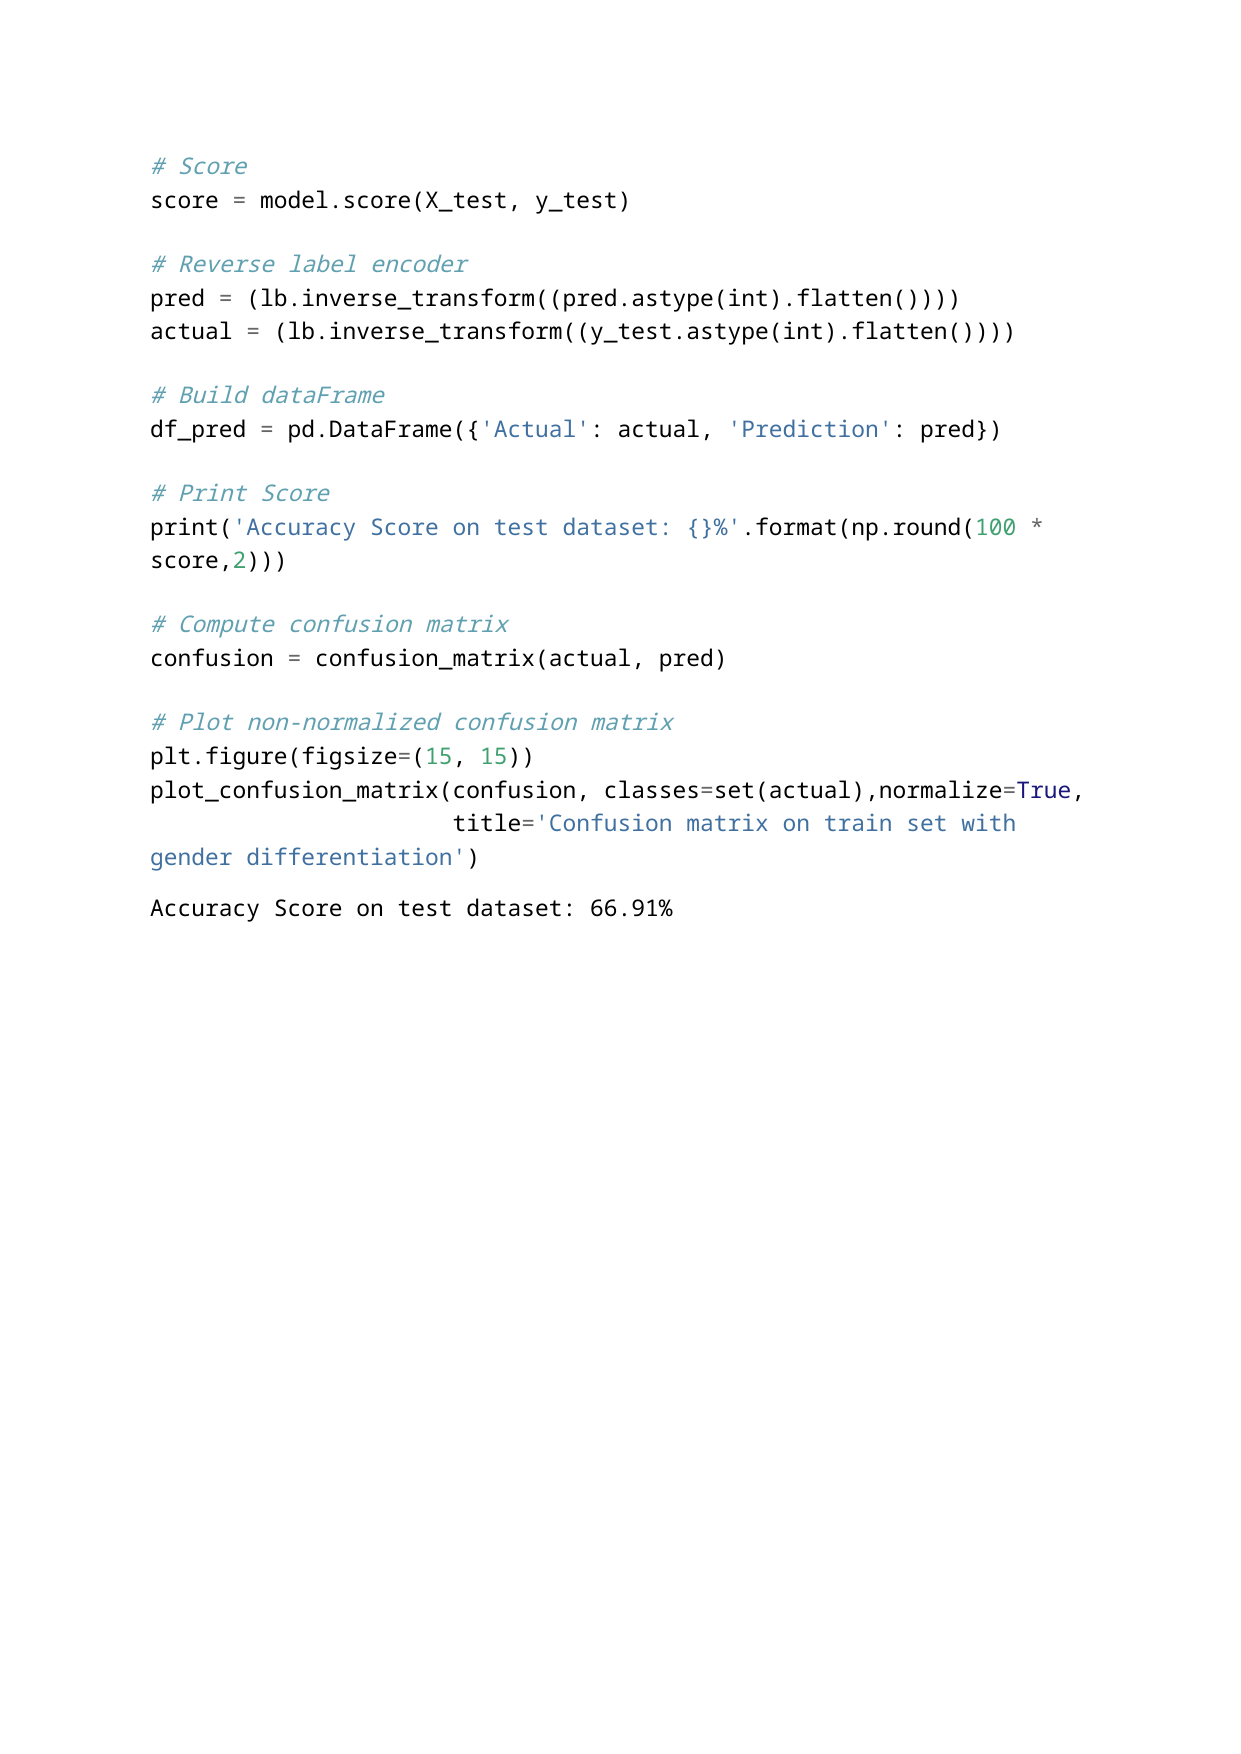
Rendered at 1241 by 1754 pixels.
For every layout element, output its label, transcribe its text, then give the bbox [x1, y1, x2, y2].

text Accuracy Score on test dataset: 66.91% [150, 891, 1090, 923]
text # Score score = model.score(X_test, y_test) # Reverse label encoder pred = (lb.inverse_transform((pred.astype(int).flatten()))) actual = (lb.inverse_transform((y_test.astype(int).flatten()))) # Build dataFrame df_pred = pd.DataFrame({'Actual': actual, 'Prediction': pred}) # Print Score print('Accuracy Score on test dataset: {}%'.format(np.round(100 * score,2))) # Compute confusion matrix confusion = confusion_matrix(actual, pred) # Plot non-normalized confusion matrix plt.figure(figsize=(15, 15)) plot_confusion_matrix(confusion, classes=set(actual),normalize=True, title='Confusion matrix on train set with gender differentiation') [150, 150, 1090, 872]
